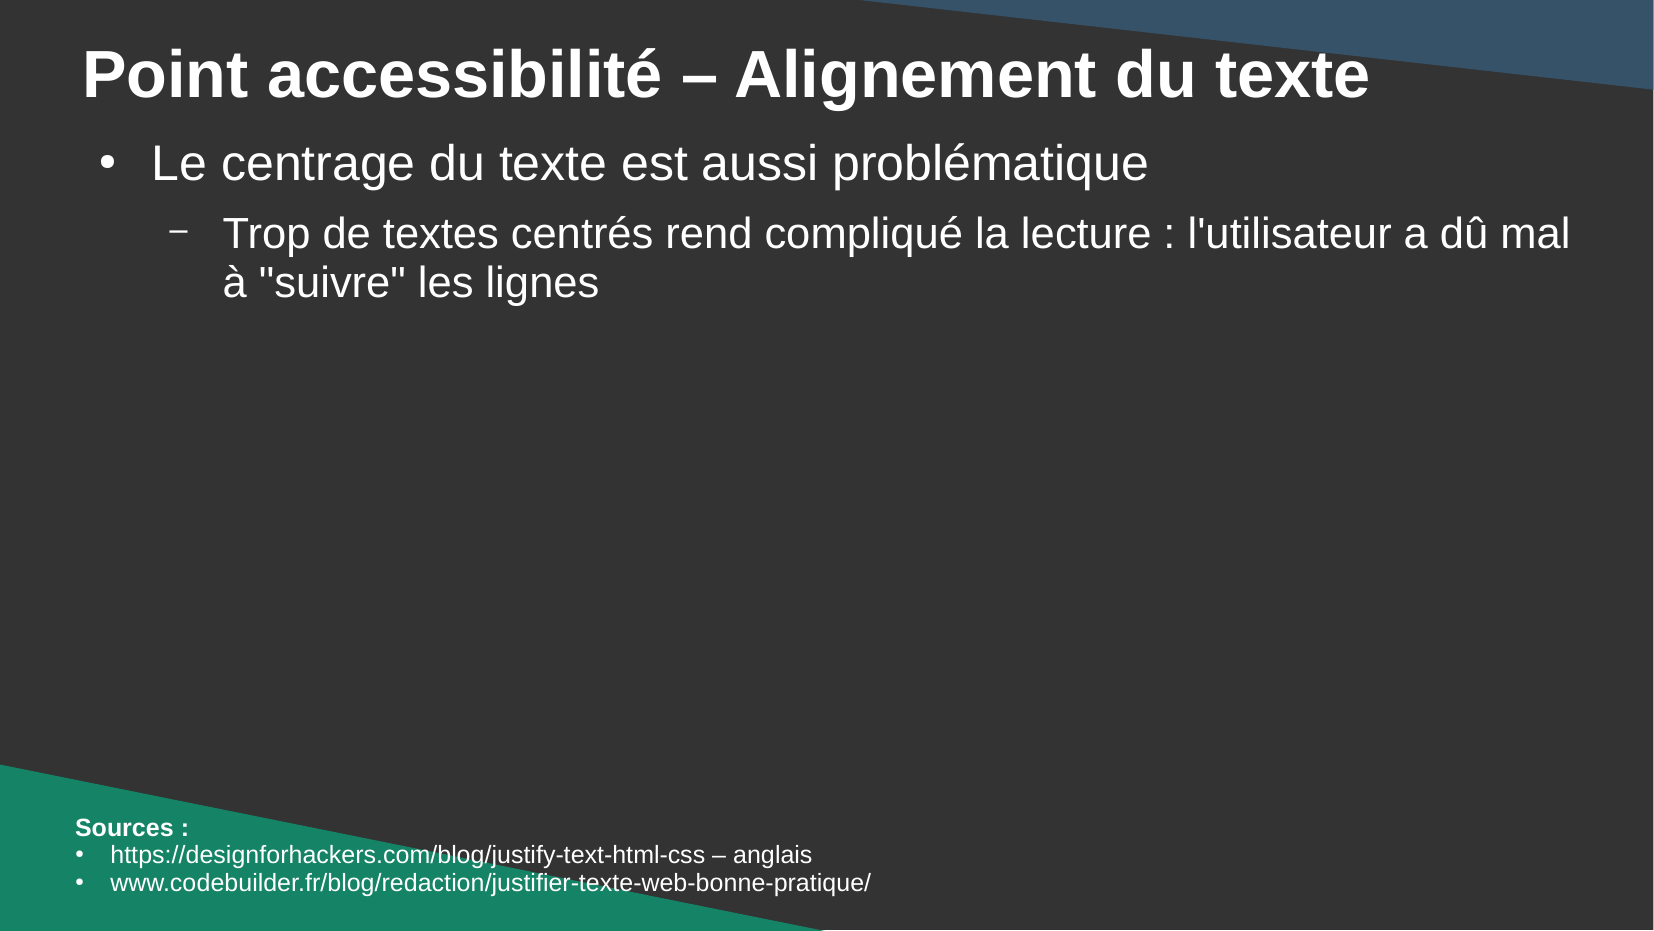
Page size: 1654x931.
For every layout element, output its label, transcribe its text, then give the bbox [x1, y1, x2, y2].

text_box Sources : https://designforhackers.com/blog/justify-text-html-css – anglais www.codebuilder.fr/blog/redaction/justifier-texte-web-bonne-pratique/ [60, 805, 1546, 931]
title Point accessibilité – Alignement du texte [82, 37, 1571, 122]
text_box [859, 0, 1654, 90]
text_box [0, 764, 201, 931]
list Le centrage du texte est aussi problématique Trop de textes centrés rend compliqué la lecture : l'utilisateur a dû mal à "suivre" les lignes [80, 135, 1605, 638]
